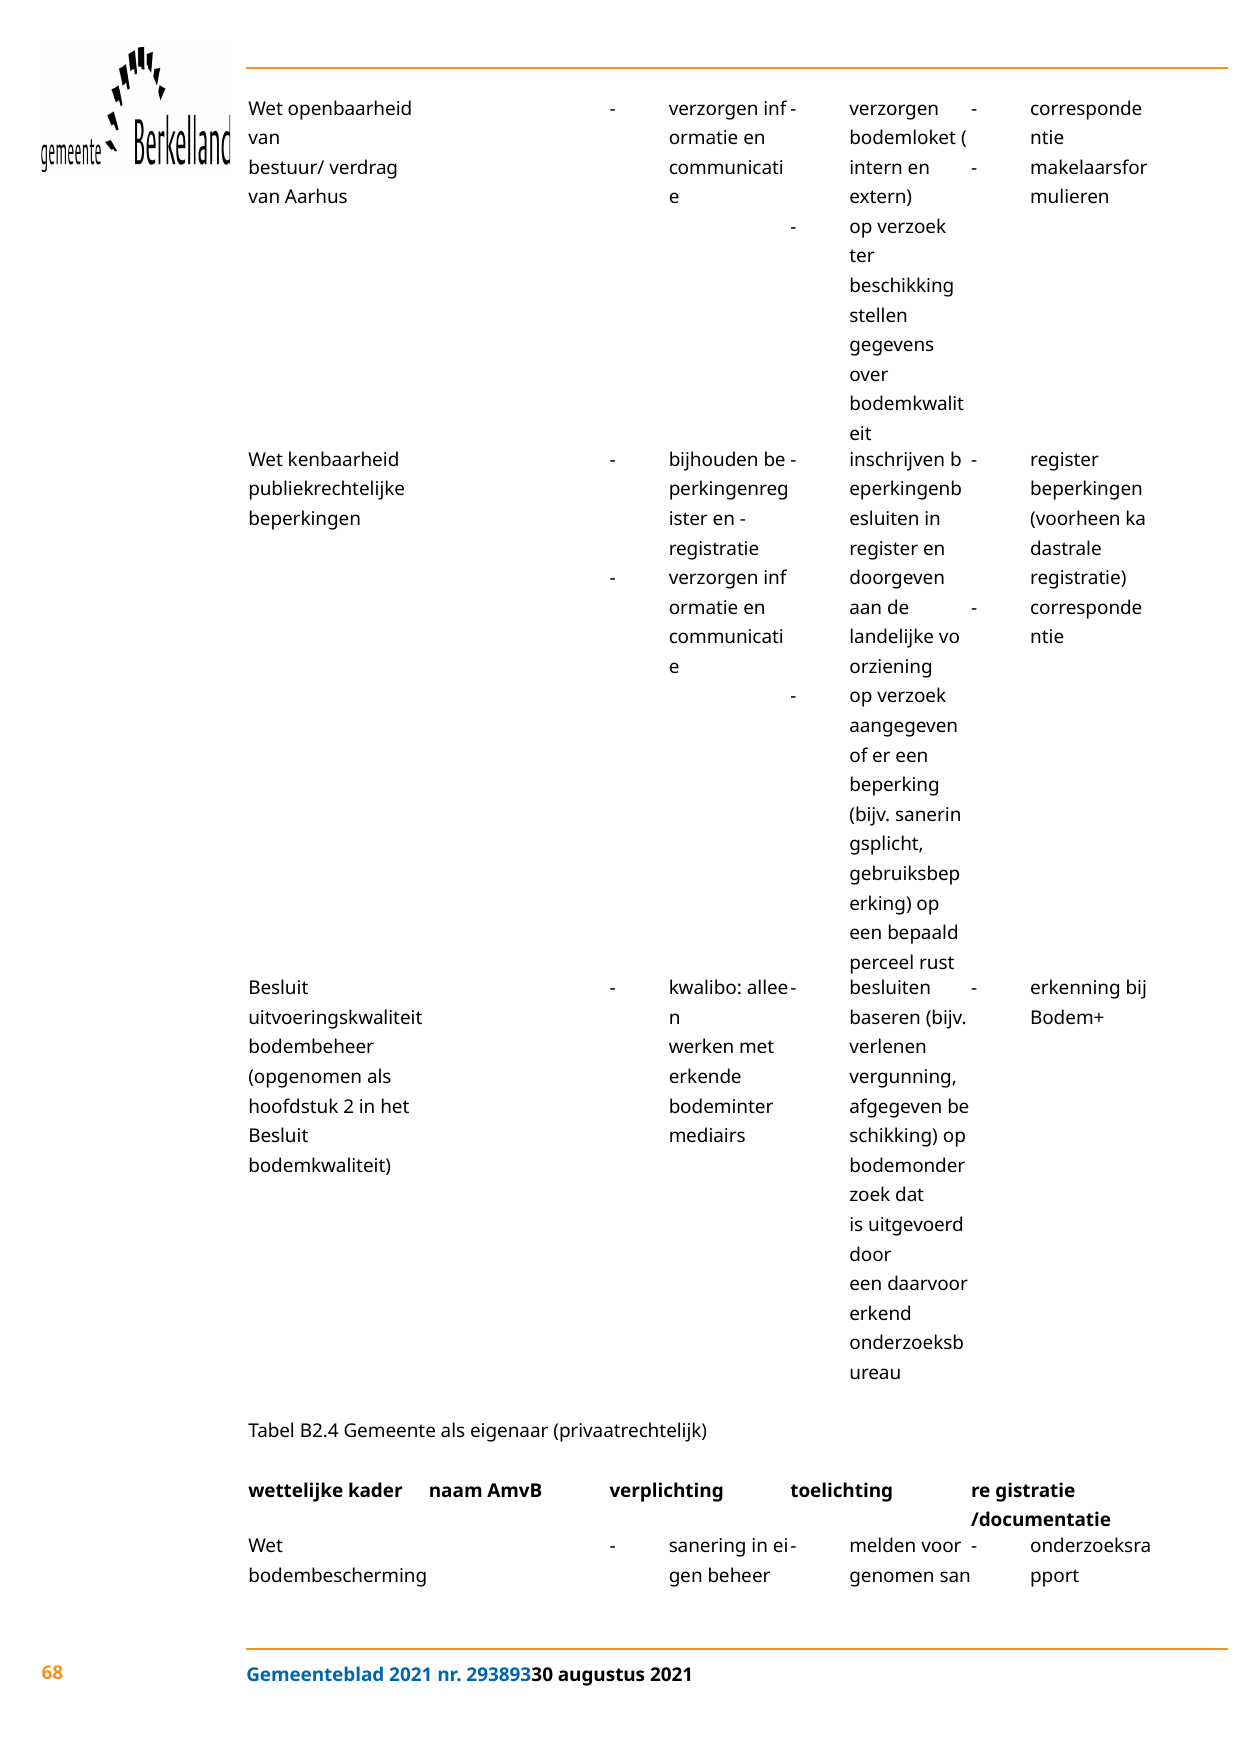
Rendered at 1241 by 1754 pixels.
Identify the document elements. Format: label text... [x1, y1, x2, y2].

table_cell Wet kenbaarheid publiekrechtelijke beperkingen [248, 446, 429, 974]
table_cell [429, 95, 609, 446]
table_cell Wet openbaarheid van bestuur/ verdrag van Aarhus [248, 95, 429, 446]
table_cell verzorgen informatie en communicatie [609, 95, 790, 446]
table_header re gistratie /documentatie [971, 1477, 1152, 1532]
table_cell bijhouden beperkingenregister en -registratie verzorgen informatie en communicatie [609, 446, 790, 974]
picture [41, 47, 231, 172]
table_cell [429, 446, 609, 974]
table_cell register beperkingen (voorheen kadastrale registratie) correspondentie [971, 446, 1152, 974]
table_cell kwalibo: alleen werken met erkende bodemintermediairs [609, 975, 790, 1385]
table_cell Besluit uitvoeringskwaliteit bodembeheer (opgenomen als hoofdstuk 2 in het Besluit bodemkwaliteit) [248, 975, 429, 1385]
table_header naam AmvB [429, 1477, 609, 1532]
table_cell verzorgen bodemloket (intern en extern) op verzoek ter beschikking stellen gegevens over bodemkwaliteit [790, 95, 971, 446]
table_cell erkenning bij Bodem+ [971, 975, 1152, 1385]
table_header toelichting [790, 1477, 971, 1532]
table_cell besluiten baseren (bijv. verlenen vergunning, afgegeven beschikking) op bodemonderzoek dat is uitgevoerd door een daarvoor erkend onderzoeksbureau [790, 975, 971, 1385]
table_header wettelijke kader [248, 1477, 429, 1532]
table_cell melden voorgenomen san [790, 1532, 971, 1588]
text Tabel B2.4 Gemeente als eigenaar (privaatrechtelijk) [248, 1418, 1152, 1443]
table_cell sanering in eigen beheer [609, 1532, 790, 1588]
table_cell [429, 975, 609, 1385]
table_cell onderzoeksrapport [971, 1532, 1152, 1588]
table_cell Wet bodembescherming [248, 1532, 429, 1588]
table_header verplichting [609, 1477, 790, 1532]
table_cell [429, 1532, 609, 1588]
table_cell inschrijven beperkingenbesluiten in register en doorgeven aan de landelijke voorziening op verzoek aangegeven of er een beperking (bijv. saneringsplicht, gebruiksbeperking) op een bepaald perceel rust [790, 446, 971, 974]
table_cell correspondentie makelaarsformulieren [971, 95, 1152, 446]
